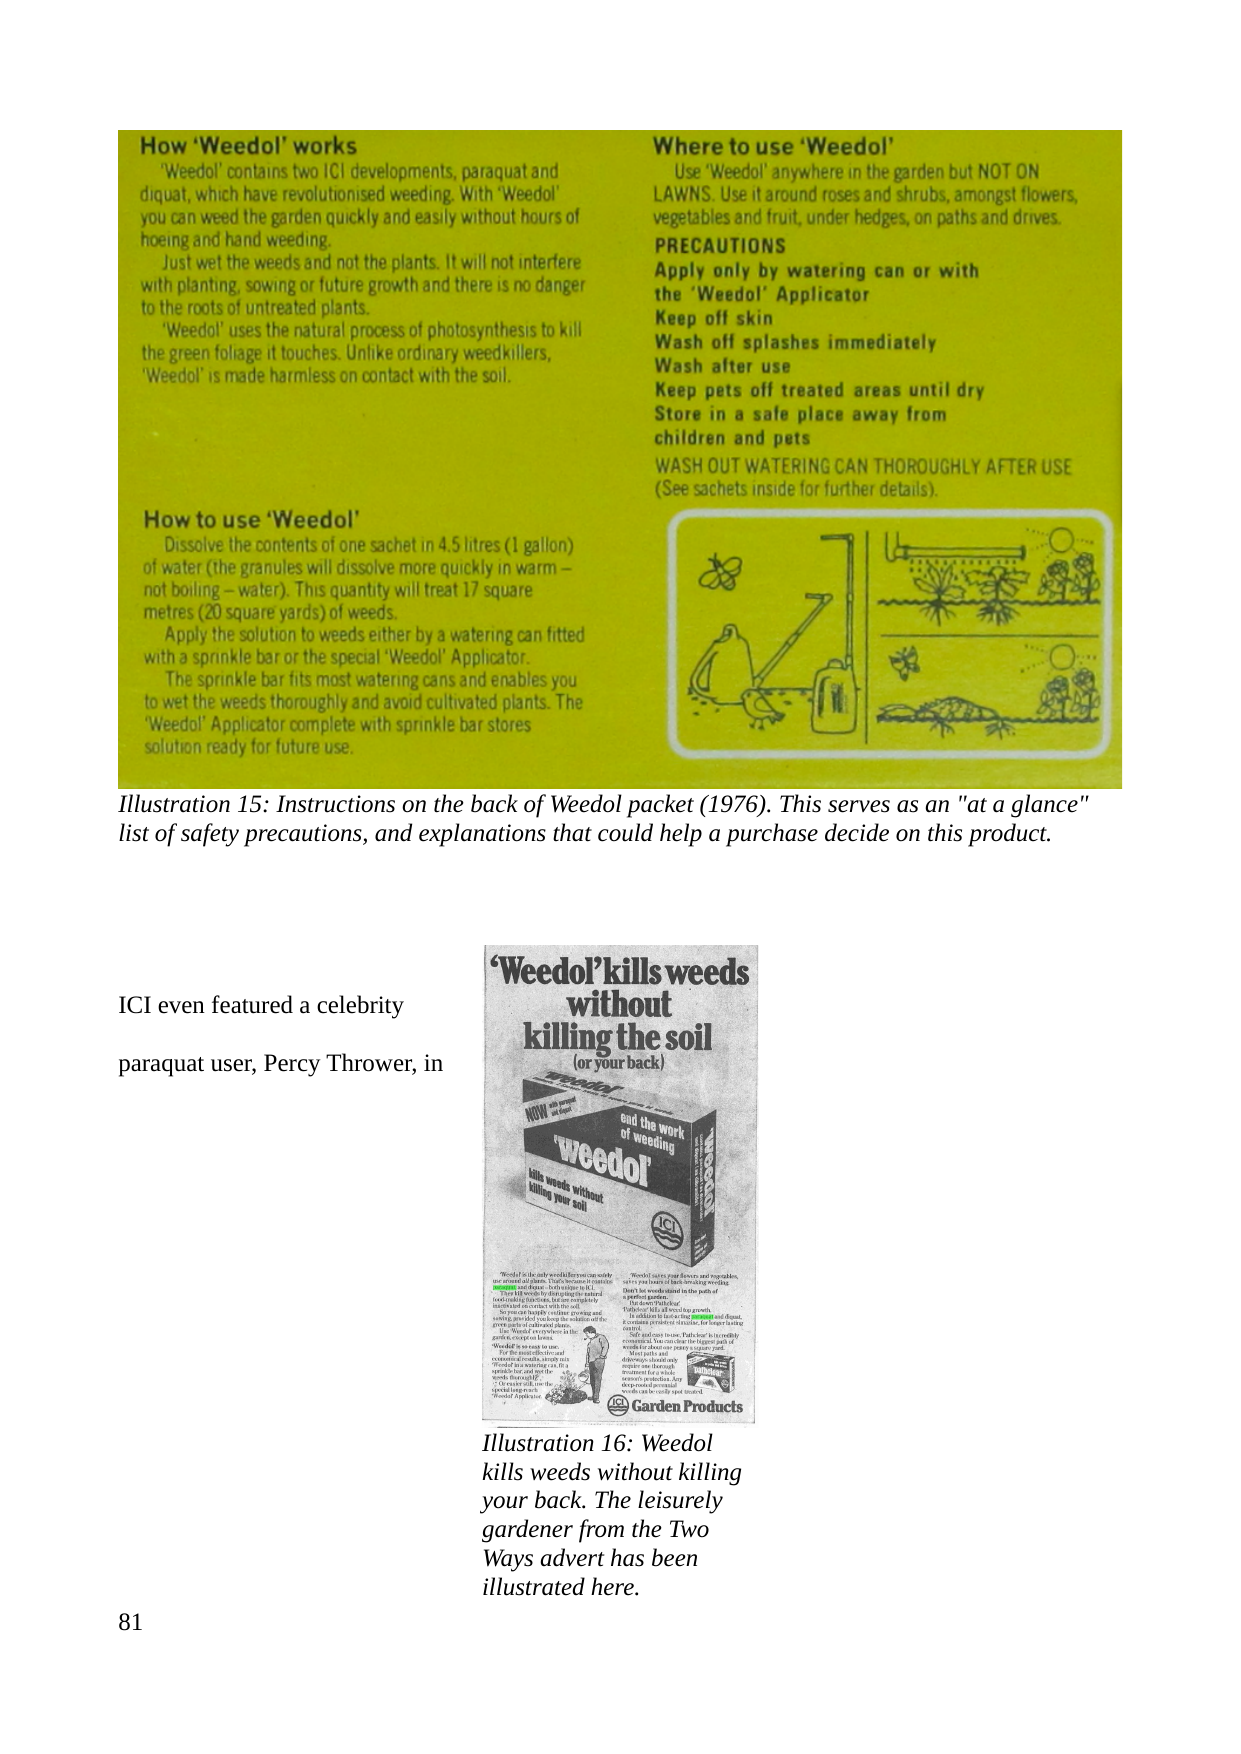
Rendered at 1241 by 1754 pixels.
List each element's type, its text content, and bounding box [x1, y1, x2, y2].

text ICI even featured a celebrity paraquat user, Percy Thrower, in [118, 990, 481, 1077]
text Illustration 15: Instructions on the back of Weedol packet (1976). This serves as an "at a glance" list of safety precautions, and explanations that could help a purchase decide on this product. [118, 789, 1122, 847]
text [759, 990, 1122, 1077]
picture [118, 130, 1123, 789]
picture [481, 945, 759, 1428]
text Illustration 16: Weedol kills weeds without killing your back. The leisurely gardener from the Two Ways advert has been illustrated here. [482, 1428, 758, 1600]
